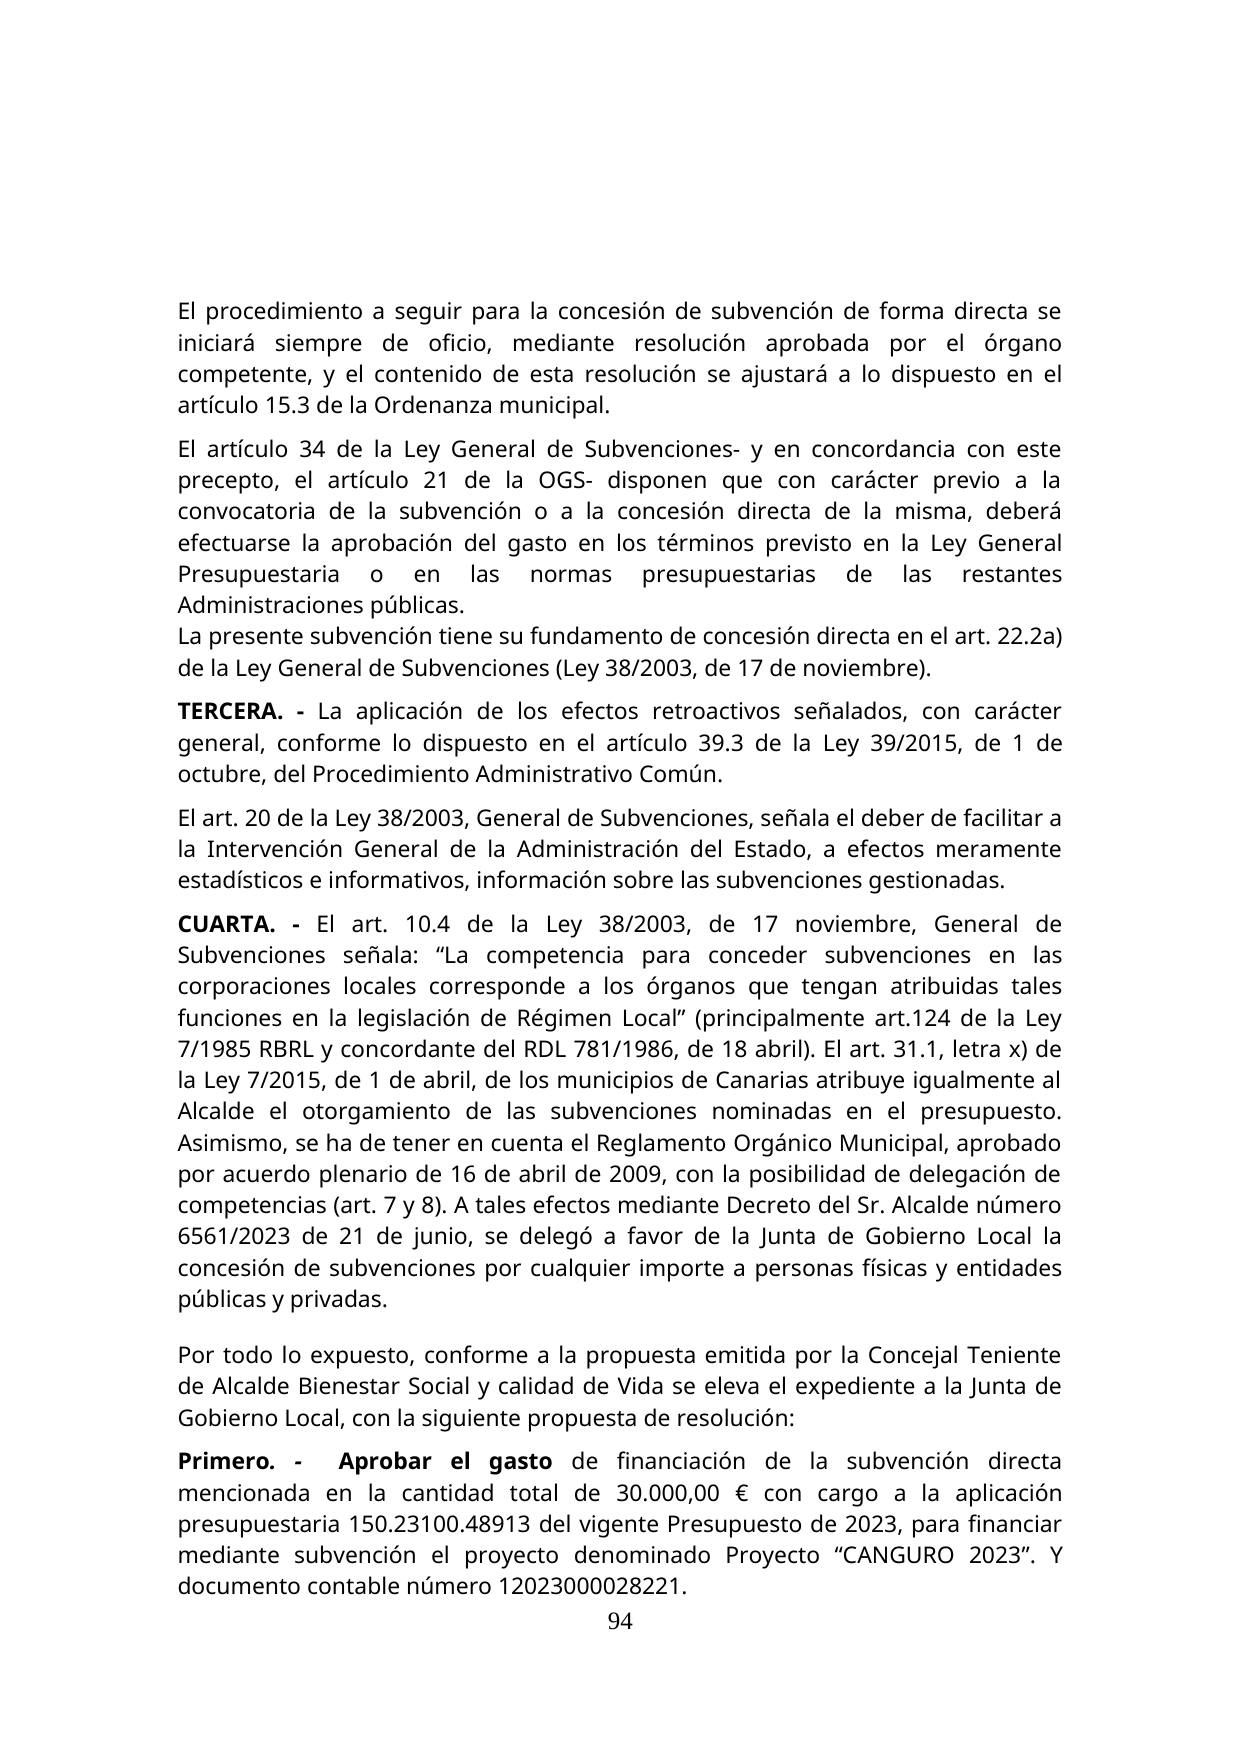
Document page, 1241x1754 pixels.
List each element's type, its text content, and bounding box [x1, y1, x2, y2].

text Por todo lo expuesto, conforme a la propuesta emitida por la Concejal Teniente de Alcalde Bienestar Social y calidad de Vida se eleva el expediente a la Junta de Gobierno Local, con la siguiente propuesta de resolución: [177, 1339, 1063, 1433]
text El artículo 34 de la Ley General de Subvenciones- y en concordancia con este precepto, el artículo 21 de la OGS- disponen que con carácter previo a la convocatoria de la subvención o a la concesión directa de la misma, deberá efectuarse la aprobación del gasto en los términos previsto en la Ley General Presupuestaria o en las normas presupuestarias de las restantes Administraciones públicas. [177, 433, 1063, 620]
text El procedimiento a seguir para la concesión de subvención de forma directa se iniciará siempre de oficio, mediante resolución aprobada por el órgano competente, y el contenido de esta resolución se ajustará a lo dispuesto en el artículo 15.3 de la Ordenanza municipal. [177, 295, 1063, 420]
text CUARTA. - El art. 10.4 de la Ley 38/2003, de 17 noviembre, General de Subvenciones señala: “La competencia para conceder subvenciones en las corporaciones locales corresponde a los órganos que tengan atribuidas tales funciones en la legislación de Régimen Local” (principalmente art.124 de la Ley 7/1985 RBRL y concordante del RDL 781/1986, de 18 abril). El art. 31.1, letra x) de la Ley 7/2015, de 1 de abril, de los municipios de Canarias atribuye igualmente al Alcalde el otorgamiento de las subvenciones nominadas en el presupuesto. Asimismo, se ha de tener en cuenta el Reglamento Orgánico Municipal, aprobado por acuerdo plenario de 16 de abril de 2009, con la posibilidad de delegación de competencias (art. 7 y 8). A tales efectos mediante Decreto del Sr. Alcalde número 6561/2023 de 21 de junio, se delegó a favor de la Junta de Gobierno Local la concesión de subvenciones por cualquier importe a personas físicas y entidades públicas y privadas. [177, 908, 1063, 1314]
text TERCERA. - La aplicación de los efectos retroactivos señalados, con carácter general, conforme lo dispuesto en el artículo 39.3 de la Ley 39/2015, de 1 de octubre, del Procedimiento Administrativo Común. [177, 695, 1063, 789]
text Primero. - Aprobar el gasto de financiación de la subvención directa mencionada en la cantidad total de 30.000,00 € con cargo a la aplicación presupuestaria 150.23100.48913 del vigente Presupuesto de 2023, para financiar mediante subvención el proyecto denominado Proyecto “CANGURO 2023”. Y documento contable número 12023000028221. [177, 1445, 1063, 1602]
text La presente subvención tiene su fundamento de concesión directa en el art. 22.2a) de la Ley General de Subvenciones (Ley 38/2003, de 17 de noviembre). [177, 620, 1063, 683]
text El art. 20 de la Ley 38/2003, General de Subvenciones, señala el deber de facilitar a la Intervención General de la Administración del Estado, a efectos meramente estadísticos e informativos, información sobre las subvenciones gestionadas. [177, 802, 1063, 895]
